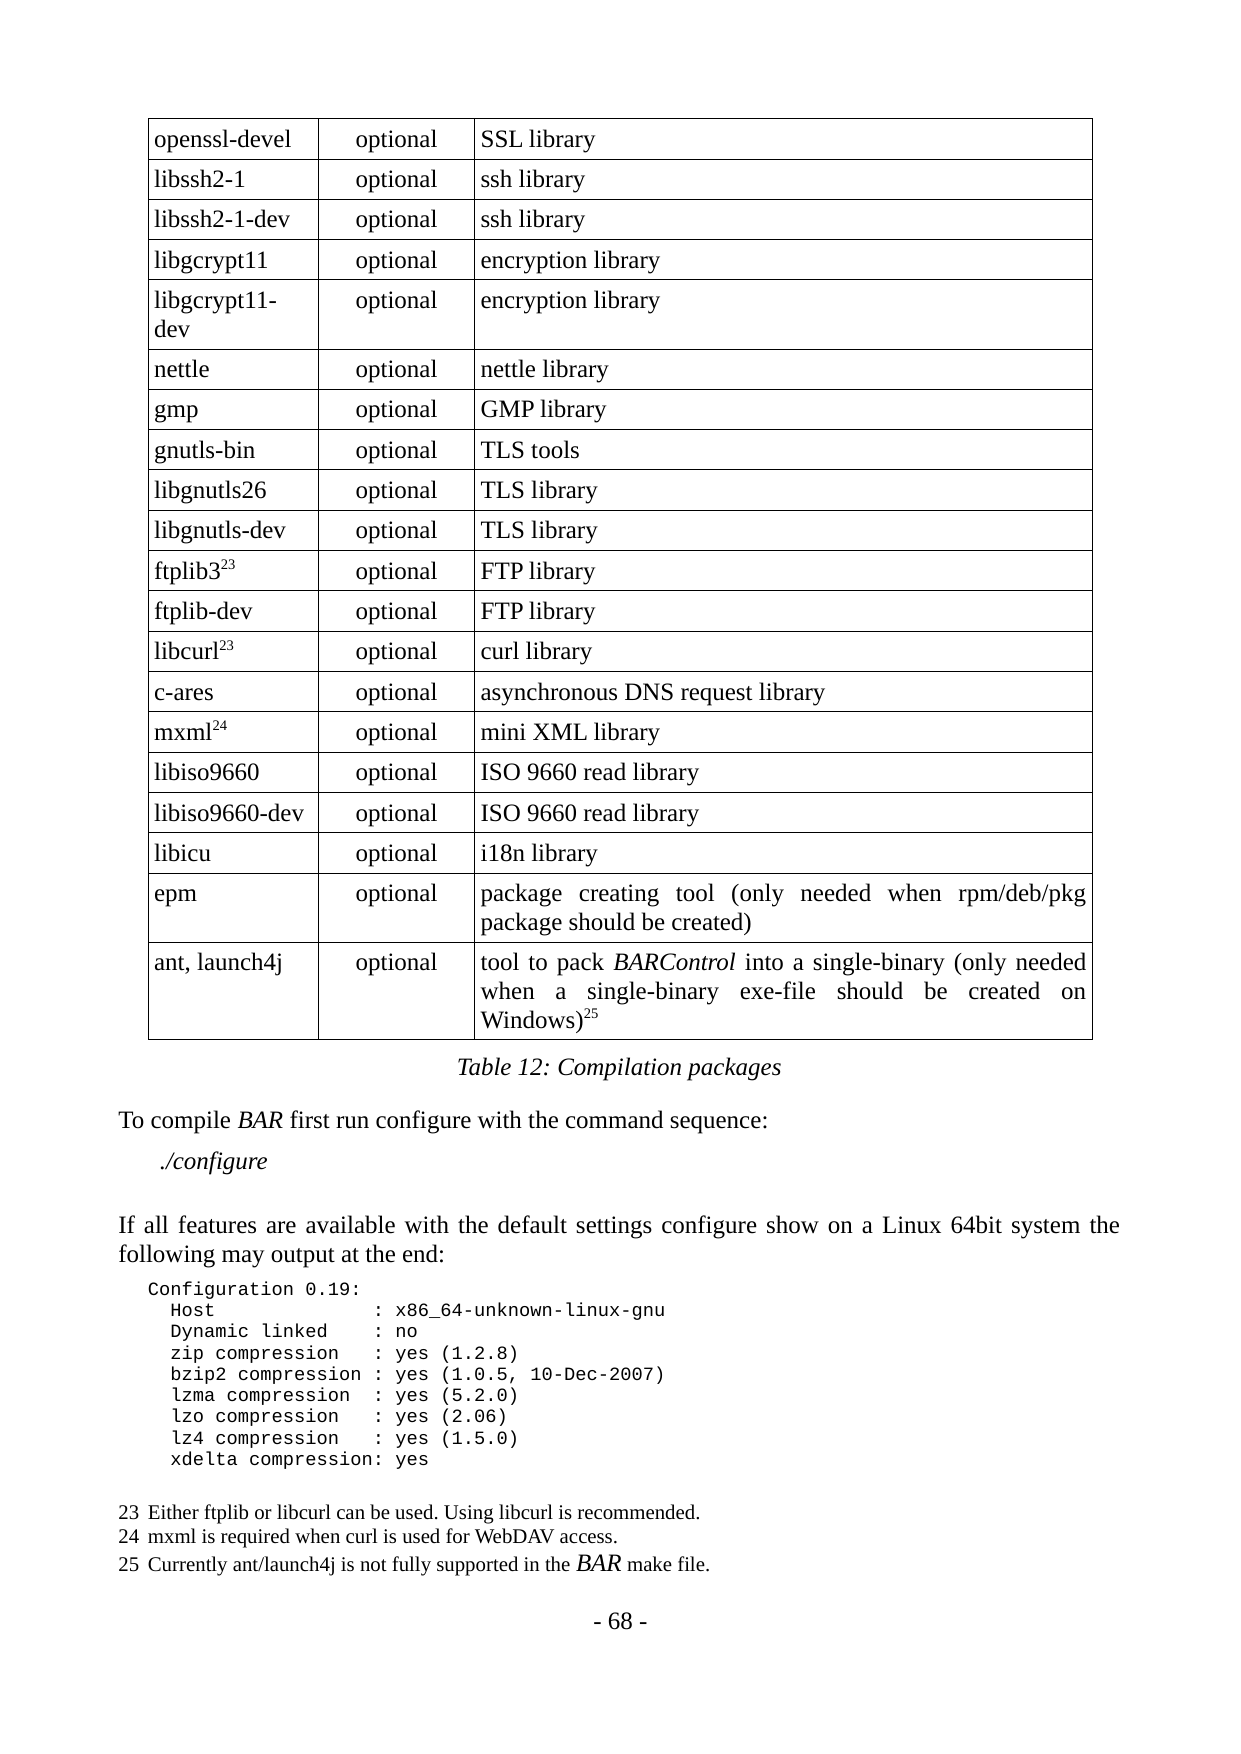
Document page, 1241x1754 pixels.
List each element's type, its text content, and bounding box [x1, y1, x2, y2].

table_cell TLS library [475, 511, 1092, 550]
table_cell optional [319, 119, 474, 158]
text xdelta compression: yes [148, 1450, 1122, 1471]
table_cell curl library [475, 632, 1092, 671]
table_cell optional [319, 551, 474, 590]
text Configuration 0.19: [148, 1280, 1122, 1301]
table_cell libicu [149, 833, 318, 872]
table_cell gmp [149, 390, 318, 429]
text Dynamic linked : no [148, 1322, 1122, 1343]
table_cell optional [319, 753, 474, 792]
table_cell i18n library [475, 833, 1092, 872]
text bzip2 compression : yes (1.0.5, 10-Dec-2007) [148, 1365, 1122, 1386]
table_cell asynchronous DNS request library [475, 672, 1092, 711]
table_cell c-ares [149, 672, 318, 711]
table_cell libcurl23 [149, 632, 318, 671]
table_cell optional [319, 793, 474, 832]
table_cell optional [319, 511, 474, 550]
table_cell optional [319, 874, 474, 942]
table_cell optional [319, 280, 474, 348]
table_cell nettle library [475, 350, 1092, 389]
text Table 12: Compilation packages [118, 1052, 1122, 1081]
table_cell libiso9660-dev [149, 793, 318, 832]
table_cell ftplib3 [149, 551, 318, 590]
table_cell optional [319, 430, 474, 469]
table_cell libgcrypt11 [149, 240, 318, 279]
table_cell mxml [149, 712, 318, 752]
table_cell ant, launch4j [149, 943, 318, 1039]
text ./configure [159, 1146, 1122, 1175]
table_cell FTP library [475, 551, 1092, 590]
table_cell epm [149, 874, 318, 942]
table_cell optional [319, 240, 474, 279]
text lz4 compression : yes (1.5.0) [148, 1428, 1122, 1450]
table_cell gnutls-bin [149, 430, 318, 469]
table_cell TLS library [475, 470, 1092, 510]
table_cell optional [319, 943, 474, 1039]
table_cell optional [319, 470, 474, 510]
table_cell tool to pack BARControl into a single-binary (only needed when a single-binary exe-file should be created on Windows) [475, 943, 1092, 1039]
table_cell optional [319, 632, 474, 671]
table_cell ISO 9660 read library [475, 753, 1092, 792]
table_cell encryption library [475, 280, 1092, 348]
table_cell openssl-devel [149, 119, 318, 158]
table_cell GMP library [475, 390, 1092, 429]
table_cell FTP library [475, 591, 1092, 631]
table_cell encryption library [475, 240, 1092, 279]
table_cell libssh2-1 [149, 160, 318, 199]
table_cell optional [319, 200, 474, 239]
table_cell optional [319, 712, 474, 752]
table_cell libgnutls26 [149, 470, 318, 510]
table_cell optional [319, 160, 474, 199]
text lzo compression : yes (2.06) [148, 1407, 1122, 1428]
table_cell libgcrypt11-dev [149, 280, 318, 348]
table_cell libgnutls-dev [149, 511, 318, 550]
table_cell optional [319, 350, 474, 389]
table_cell ssh library [475, 160, 1092, 199]
table_cell TLS tools [475, 430, 1092, 469]
table_cell optional [319, 390, 474, 429]
table_cell libssh2-1-dev [149, 200, 318, 239]
text lzma compression : yes (5.2.0) [148, 1386, 1122, 1407]
table_cell package creating tool (only needed when rpm/deb/pkg package should be created) [475, 874, 1092, 942]
table_cell libiso9660 [149, 753, 318, 792]
text To compile BAR first run configure with the command sequence: [118, 1105, 1122, 1134]
table_cell ssh library [475, 200, 1092, 239]
text zip compression : yes (1.2.8) [148, 1343, 1122, 1365]
table_cell ISO 9660 read library [475, 793, 1092, 832]
table_cell optional [319, 672, 474, 711]
table_cell nettle [149, 350, 318, 389]
text Host : x86_64-unknown-linux-gnu [148, 1301, 1122, 1322]
table_cell SSL library [475, 119, 1092, 158]
text If all features are available with the default settings configure show on a Linux 64bit system the following may output at the end: [118, 1210, 1122, 1268]
table_cell optional [319, 833, 474, 872]
table_cell optional [319, 591, 474, 631]
table_cell mini XML library [475, 712, 1092, 752]
table_cell ftplib-dev [149, 591, 318, 631]
